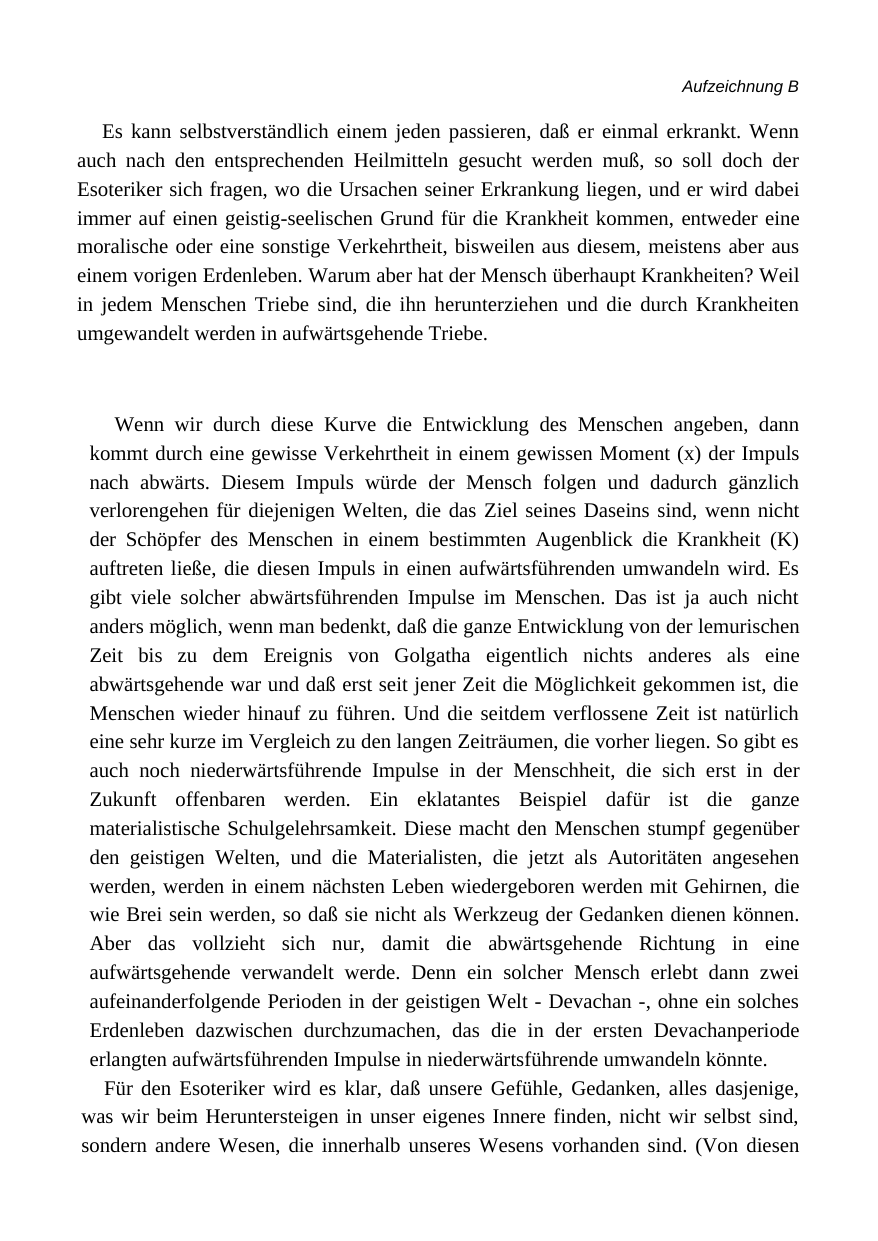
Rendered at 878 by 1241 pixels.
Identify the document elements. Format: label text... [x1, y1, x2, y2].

text Für den Esoteriker wird es klar, daß unsere Gefühle, Gedanken, alles dasjenige, was wir beim Heruntersteigen in unser eigenes Innere finden, nicht wir selbst sind, sondern andere Wesen, die innerhalb unseres Wesens vorhanden sind. (Von diesen [81, 1076, 800, 1157]
text Aufzeichnung B [577, 77, 800, 96]
text Es kann selbstverständlich einem jeden passieren, daß er einmal erkrankt. Wenn auch nach den entsprechenden Heilmitteln gesucht werden muß, so soll doch der Esoteriker sich fragen, wo die Ursachen seiner Erkrankung liegen, und er wird dabei immer auf einen geistig-seelischen Grund für die Krankheit kommen, entweder eine moralische oder eine sonstige Verkehrtheit, bisweilen aus diesem, meistens aber aus einem vorigen Erdenleben. Warum aber hat der Mensch überhaupt Krankheiten? Weil in jedem Menschen Triebe sind, die ihn herunterziehen und die durch Krankheiten umgewandelt werden in aufwärtsgehende Triebe. [77, 119, 800, 345]
text Wenn wir durch diese Kurve die Entwicklung des Menschen angeben, dann kommt durch eine gewisse Verkehrtheit in einem gewissen Moment (x) der Impuls nach abwärts. Diesem Impuls würde der Mensch folgen und dadurch gänzlich verlorengehen für diejenigen Welten, die das Ziel seines Daseins sind, wenn nicht der Schöpfer des Menschen in einem bestimmten Augenblick die Krankheit (K) auftreten ließe, die diesen Impuls in einen aufwärtsführenden umwandeln wird. Es gibt viele solcher abwärtsführenden Impulse im Menschen. Das ist ja auch nicht anders möglich, wenn man bedenkt, daß die ganze Entwicklung von der lemurischen Zeit bis zu dem Ereignis von Golgatha eigentlich nichts anderes als eine abwärtsgehende war und daß erst seit jener Zeit die Möglichkeit gekommen ist, die Menschen wieder hinauf zu führen. Und die seitdem verflossene Zeit ist natürlich eine sehr kurze im Vergleich zu den langen Zeiträumen, die vorher liegen. So gibt es auch noch niederwärtsführende Impulse in der Menschheit, die sich erst in der Zukunft offenbaren werden. Ein eklatantes Beispiel dafür ist die ganze materialistische Schulgelehrsamkeit. Diese macht den Menschen stumpf gegenüber den geistigen Welten, und die Materialisten, die jetzt als Autoritäten angesehen werden, werden in einem nächsten Leben wiedergeboren werden mit Gehirnen, die wie Brei sein werden, so daß sie nicht als Werkzeug der Gedanken dienen können. Aber das vollzieht sich nur, damit die abwärtsgehende Richtung in eine aufwärtsgehende verwandelt werde. Denn ein solcher Mensch erlebt dann zwei aufeinanderfolgende Perioden in der geistigen Welt - Devachan -, ohne ein solches Erdenleben dazwischen durchzumachen, das die in der ersten Devachanperiode erlangten aufwärtsführenden Impulse in niederwärtsführende umwandeln könnte. [89, 412, 800, 1071]
